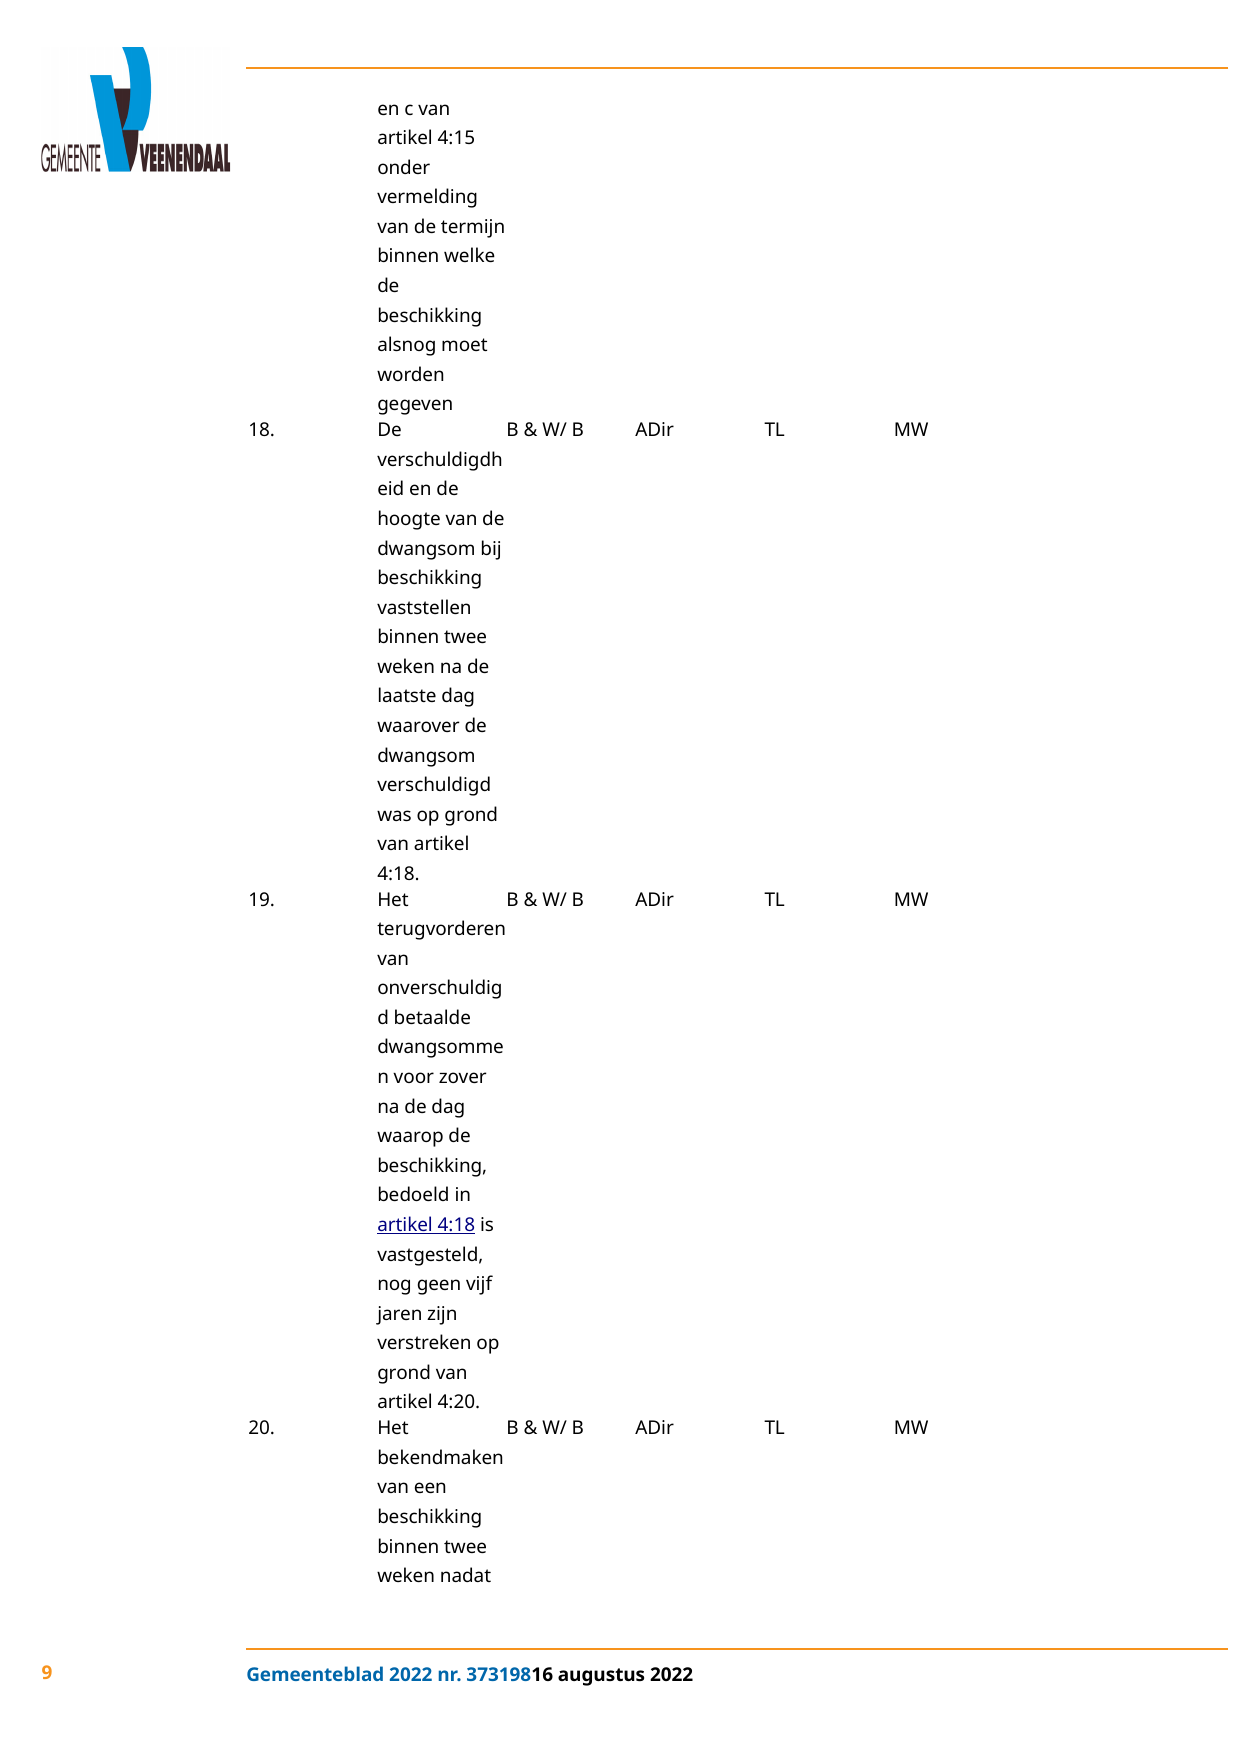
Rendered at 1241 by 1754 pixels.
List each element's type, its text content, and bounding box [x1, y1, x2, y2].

table_cell [894, 95, 1022, 416]
table_cell [764, 95, 893, 416]
table_cell [506, 95, 635, 416]
table_cell en c van artikel 4:15 onder vermelding van de termijn binnen welke de beschikking alsnog moet worden gegeven [377, 95, 506, 416]
table_cell [248, 95, 377, 416]
table_cell B & W/ B [506, 416, 635, 886]
table_cell [248, 886, 377, 1414]
picture [123, 47, 231, 172]
table_cell [248, 1415, 377, 1588]
table_cell TL [764, 1415, 893, 1588]
table_cell [1023, 886, 1152, 1414]
table_cell [635, 95, 764, 416]
table_cell [1023, 1415, 1152, 1588]
table_cell MW [894, 416, 1022, 886]
table_cell ADir [635, 886, 764, 1414]
table_cell [248, 416, 377, 886]
table_cell TL [764, 886, 893, 1414]
table_cell De verschuldigdheid en de hoogte van de dwangsom bij beschikking vaststellen binnen twee weken na de laatste dag waarover de dwangsom verschuldigd was op grond van artikel 4:18. [377, 416, 506, 886]
table_cell [1023, 95, 1152, 416]
table_cell MW [894, 886, 1022, 1414]
table_cell TL [764, 416, 893, 886]
table_cell [1023, 416, 1152, 886]
table_cell MW [894, 1415, 1022, 1588]
table_cell B & W/ B [506, 1415, 635, 1588]
table_cell Het terugvorderen van onverschuldigd betaalde dwangsommen voor zover na de dag waarop de beschikking, bedoeld in artikel 4:18 is vastgesteld, nog geen vijf jaren zijn verstreken op grond van artikel 4:20. [377, 886, 506, 1414]
picture [41, 47, 130, 172]
table_cell ADir [635, 416, 764, 886]
table_cell ADir [635, 1415, 764, 1588]
table_cell B & W/ B [506, 886, 635, 1414]
table_cell Het bekendmaken van een beschikking binnen twee weken nadat [377, 1415, 506, 1588]
